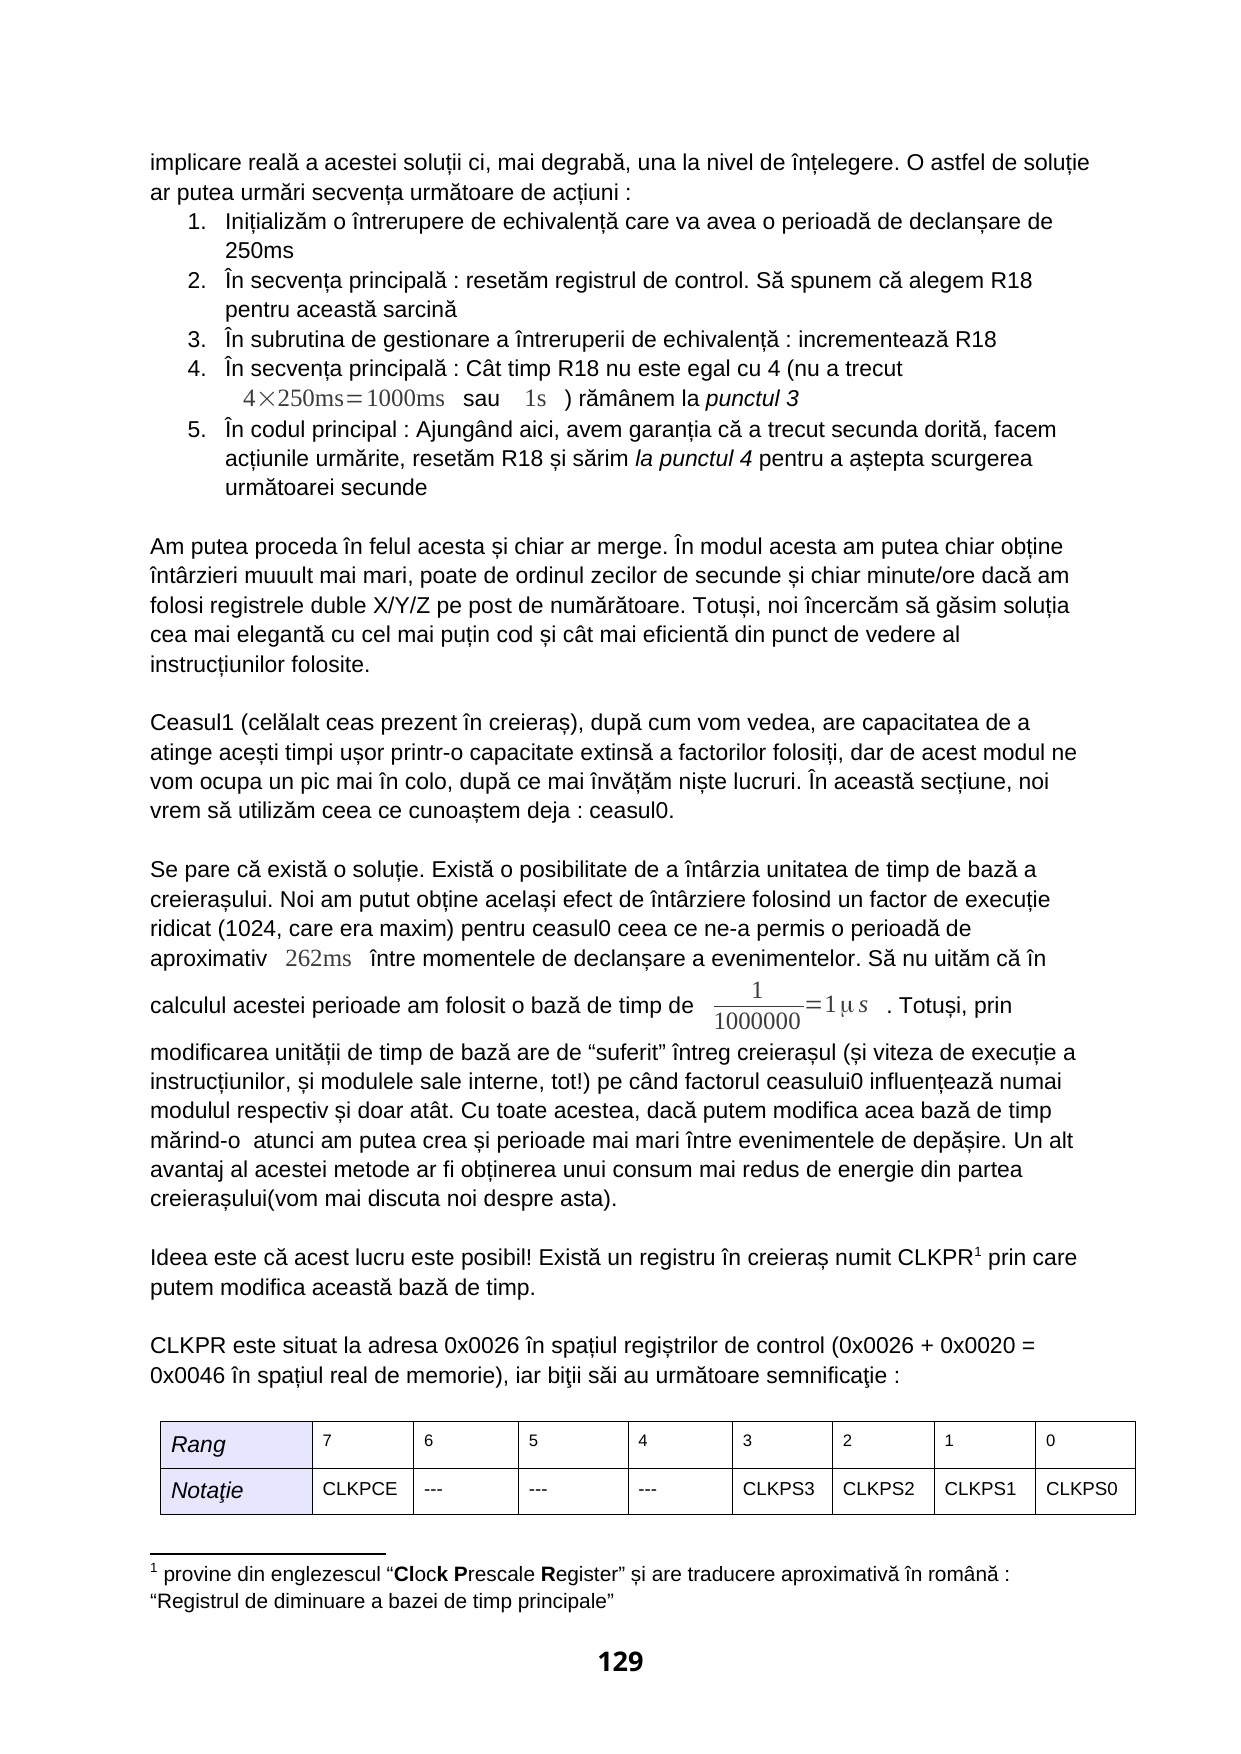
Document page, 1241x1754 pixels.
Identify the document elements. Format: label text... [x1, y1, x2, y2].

table_header 7 [313, 1422, 413, 1468]
table_header 1 [935, 1422, 1035, 1468]
table_header 2 [833, 1422, 934, 1468]
table_header 5 [519, 1422, 628, 1468]
text Ideea este că acest lucru este posibil! Există un registru în creieraș numit CLKPR prin care putem modifica această bază de timp. [150, 1245, 1091, 1300]
table_header Rang [161, 1422, 312, 1468]
table_cell --- [519, 1469, 628, 1514]
table_header 3 [733, 1422, 832, 1468]
text Am putea proceda în felul acesta și chiar ar merge. În modul acesta am putea chiar obține întârzieri muuult mai mari, poate de ordinul zecilor de secunde și chiar minute/ore dacă am folosi registrele duble X/Y/Z pe post de numărătoare. Totuși, noi încercăm să găsim soluția cea mai elegantă cu cel mai puțin cod și cât mai eficientă din punct de vedere al instrucțiunilor folosite. [150, 534, 1091, 677]
table_cell CLKPCE [313, 1469, 413, 1514]
list În codul principal : Ajungând aici, avem garanția că a trecut secunda dorită, facem acțiunile urmărite, resetăm R18 și sărim la punctul 4 pentru a aștepta scurgerea următoarei secunde [187, 416, 1091, 501]
table_cell CLKPS2 [833, 1469, 934, 1514]
table_header 6 [414, 1422, 518, 1468]
list În secvența principală : resetăm registrul de control. Să spunem că alegem R18 pentru această sarcină [187, 267, 1091, 322]
text CLKPR este situat la adresa 0x0026 în spațiul regiștrilor de control (0x0026 + 0x0020 = 0x0046 în spațiul real de memorie), iar biţii săi au următoare semnificaţie : [150, 1333, 1091, 1388]
table_header 0 [1036, 1422, 1135, 1468]
list Inițializăm o întrerupere de echivalență care va avea o perioadă de declanșare de 250ms [187, 209, 1091, 264]
text implicare reală a acestei soluții ci, mai degrabă, una la nivel de înțelegere. O astfel de soluție ar putea urmări secvența următoare de acțiuni : [150, 150, 1091, 205]
table_cell --- [414, 1469, 518, 1514]
table_cell CLKPS0 [1036, 1469, 1135, 1514]
table_cell --- [629, 1469, 732, 1514]
text Se pare că există o soluție. Există o posibilitate de a întârzia unitatea de timp de bază a creierașului. Noi am putut obține același efect de întârziere folosind un factor de execuție ridicat (1024, care era maxim) pentru ceasul0 ceea ce ne-a permis o perioadă de aproximativîntre momentele de declanșare a evenimentelor. Să nu uităm că în calculul acestei perioade am folosit o bază de timp de. Totuși, prin modificarea unității de timp de bază are de “suferit” întreg creierașul (și viteza de execuție a instrucțiunilor, și modulele sale interne, tot!) pe când factorul ceasului0 influențează numai modulul respectiv și doar atât. Cu toate acestea, dacă putem modifica acea bază de timp mărind-o atunci am putea crea și perioade mai mari între evenimentele de depășire. Un alt avantaj al acestei metode ar fi obținerea unui consum mai redus de energie din partea creierașului(vom mai discuta noi despre asta). [150, 857, 1091, 1212]
table_cell CLKPS1 [935, 1469, 1035, 1514]
text provine din englezescul “Clock Prescale Register” și are traducere aproximativă în română : “Registrul de diminuare a bazei de timp principale” [150, 1561, 1091, 1613]
table_cell CLKPS3 [733, 1469, 832, 1514]
text Ceasul1 (celălalt ceas prezent în creieraș), după cum vom vedea, are capacitatea de a atinge acești timpi ușor printr-o capacitate extinsă a factorilor folosiți, dar de acest modul ne vom ocupa un pic mai în colo, după ce mai învățăm niște lucruri. În această secțiune, noi vrem să utilizăm ceea ce cunoaștem deja : ceasul0. [150, 710, 1091, 824]
list În secvența principală : Cât timp R18 nu este egal cu 4 (nu a trecutsau ) rămânem la punctul 3 [187, 356, 1091, 413]
table_header 4 [629, 1422, 732, 1468]
table_cell Notaţie [161, 1469, 312, 1514]
list În subrutina de gestionare a întreruperii de echivalență : incrementează R18 [187, 326, 1091, 352]
